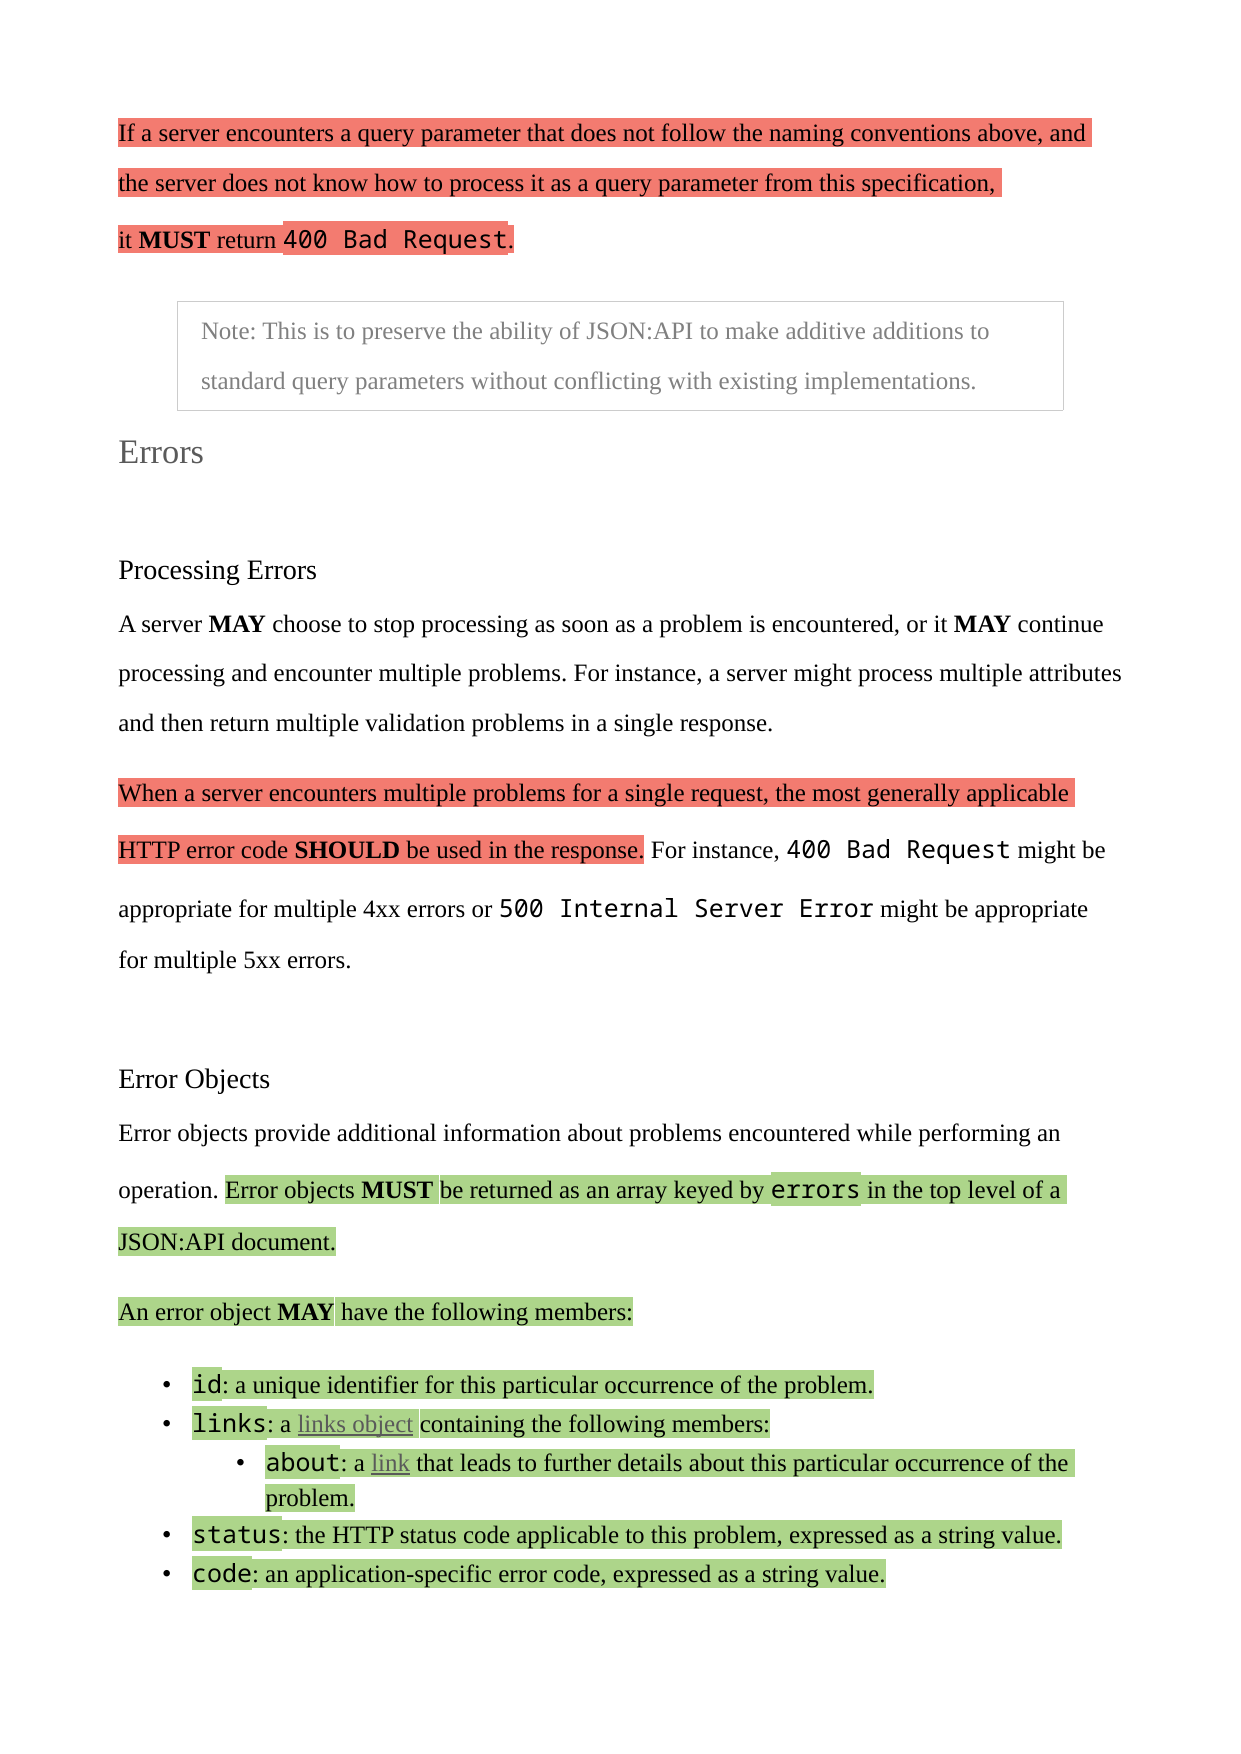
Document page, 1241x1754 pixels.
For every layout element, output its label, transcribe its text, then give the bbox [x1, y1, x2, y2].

list code: an application-specific error code, expressed as a string value. [162, 1556, 1122, 1590]
text Error objects provide additional information about problems encountered while performing an operation. Error objects MUST be returned as an array keyed by errors in the top level of a JSON:API document. [118, 1118, 1122, 1256]
subtitle Error Objects [118, 1062, 1122, 1095]
subtitle Errors [118, 431, 1122, 471]
text A server MAY choose to stop processing as soon as a problem is encountered, or it MAY continue processing and encounter multiple problems. For instance, a server might process multiple attributes and then return multiple validation problems in a single response. [118, 609, 1122, 737]
text When a server encounters multiple problems for a single request, the most generally applicable HTTP error code SHOULD be used in the response. For instance, 400 Bad Request might be appropriate for multiple 4xx errors or 500 Internal Server Error might be appropriate for multiple 5xx errors. [118, 778, 1122, 974]
text If a server encounters a query parameter that does not follow the naming conventions above, and the server does not know how to process it as a query parameter from this specification, it MUST return 400 Bad Request. [118, 118, 1122, 255]
text Note: This is to preserve the ability of JSON:API to make additive additions to standard query parameters without conflicting with existing implementations. [178, 302, 1063, 410]
list about: a link that leads to further details about this particular occurrence of the problem. [236, 1445, 1122, 1512]
list id: a unique identifier for this particular occurrence of the problem. [162, 1367, 1122, 1401]
subtitle Processing Errors [118, 553, 1122, 585]
list status: the HTTP status code applicable to this problem, expressed as a string value. [162, 1516, 1122, 1551]
text An error object MAY have the following members: [118, 1297, 1122, 1326]
list links: a links object containing the following members: [162, 1406, 1122, 1440]
